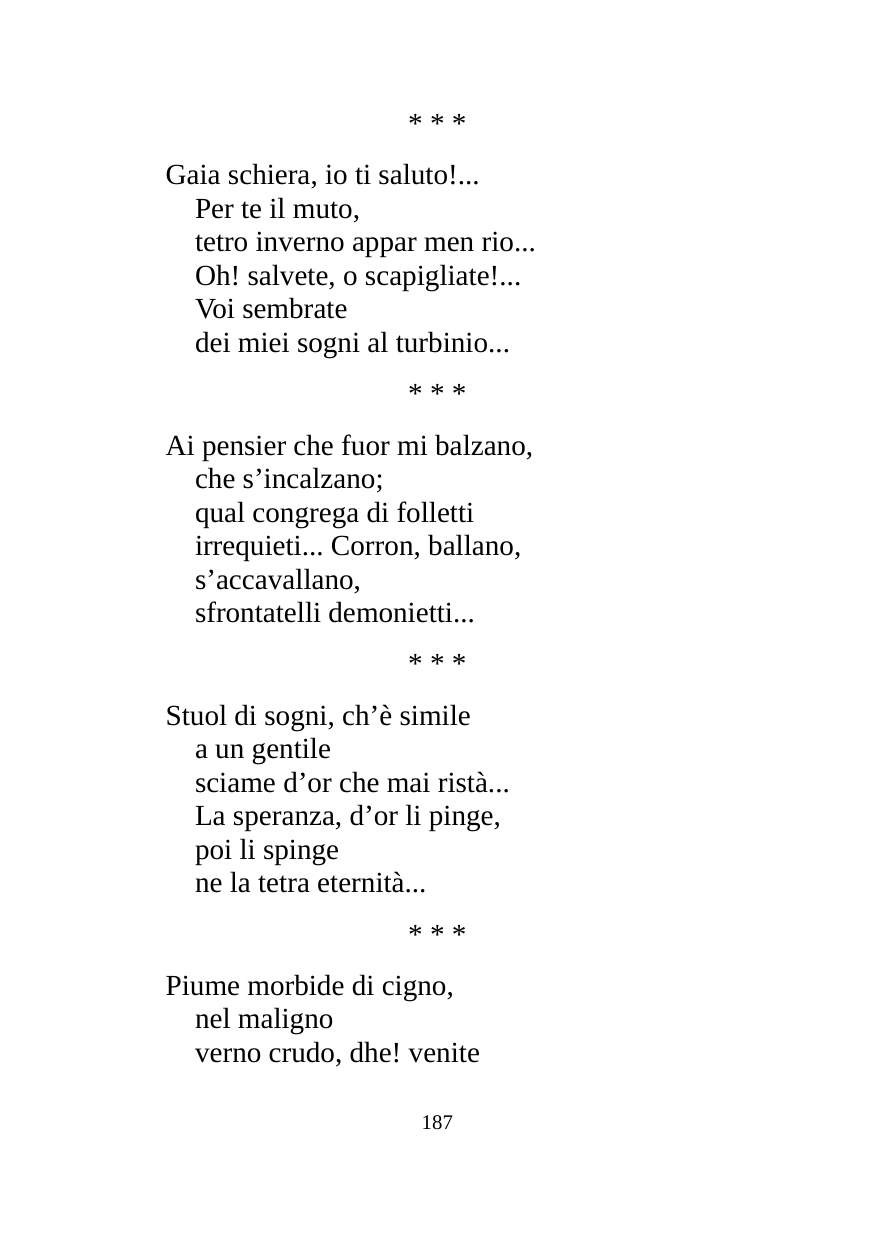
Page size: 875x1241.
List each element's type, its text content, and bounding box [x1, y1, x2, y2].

text Ai pensier che fuor mi balzano, che s’incalzano; qual congrega di folletti irrequieti... Corron, ballano, s’accavallano, sfrontatelli demonietti... [165, 428, 768, 629]
text * * * [106, 376, 768, 410]
text * * * [106, 106, 768, 140]
text * * * [106, 917, 768, 950]
text * * * [106, 647, 768, 680]
text Stuol di sogni, ch’è simile a un gentile sciame d’or che mai ristà... La speranza, d’or li pinge, poi li spinge ne la tetra eternità... [165, 698, 768, 899]
text Piume morbide di cigno, nel maligno verno crudo, dhe! venite [165, 968, 768, 1069]
text Gaia schiera, io ti saluto!... Per te il muto, tetro inverno appar men rio... Oh! salvete, o scapigliate!... Voi sembrate dei miei sogni al turbinio... [165, 157, 768, 359]
